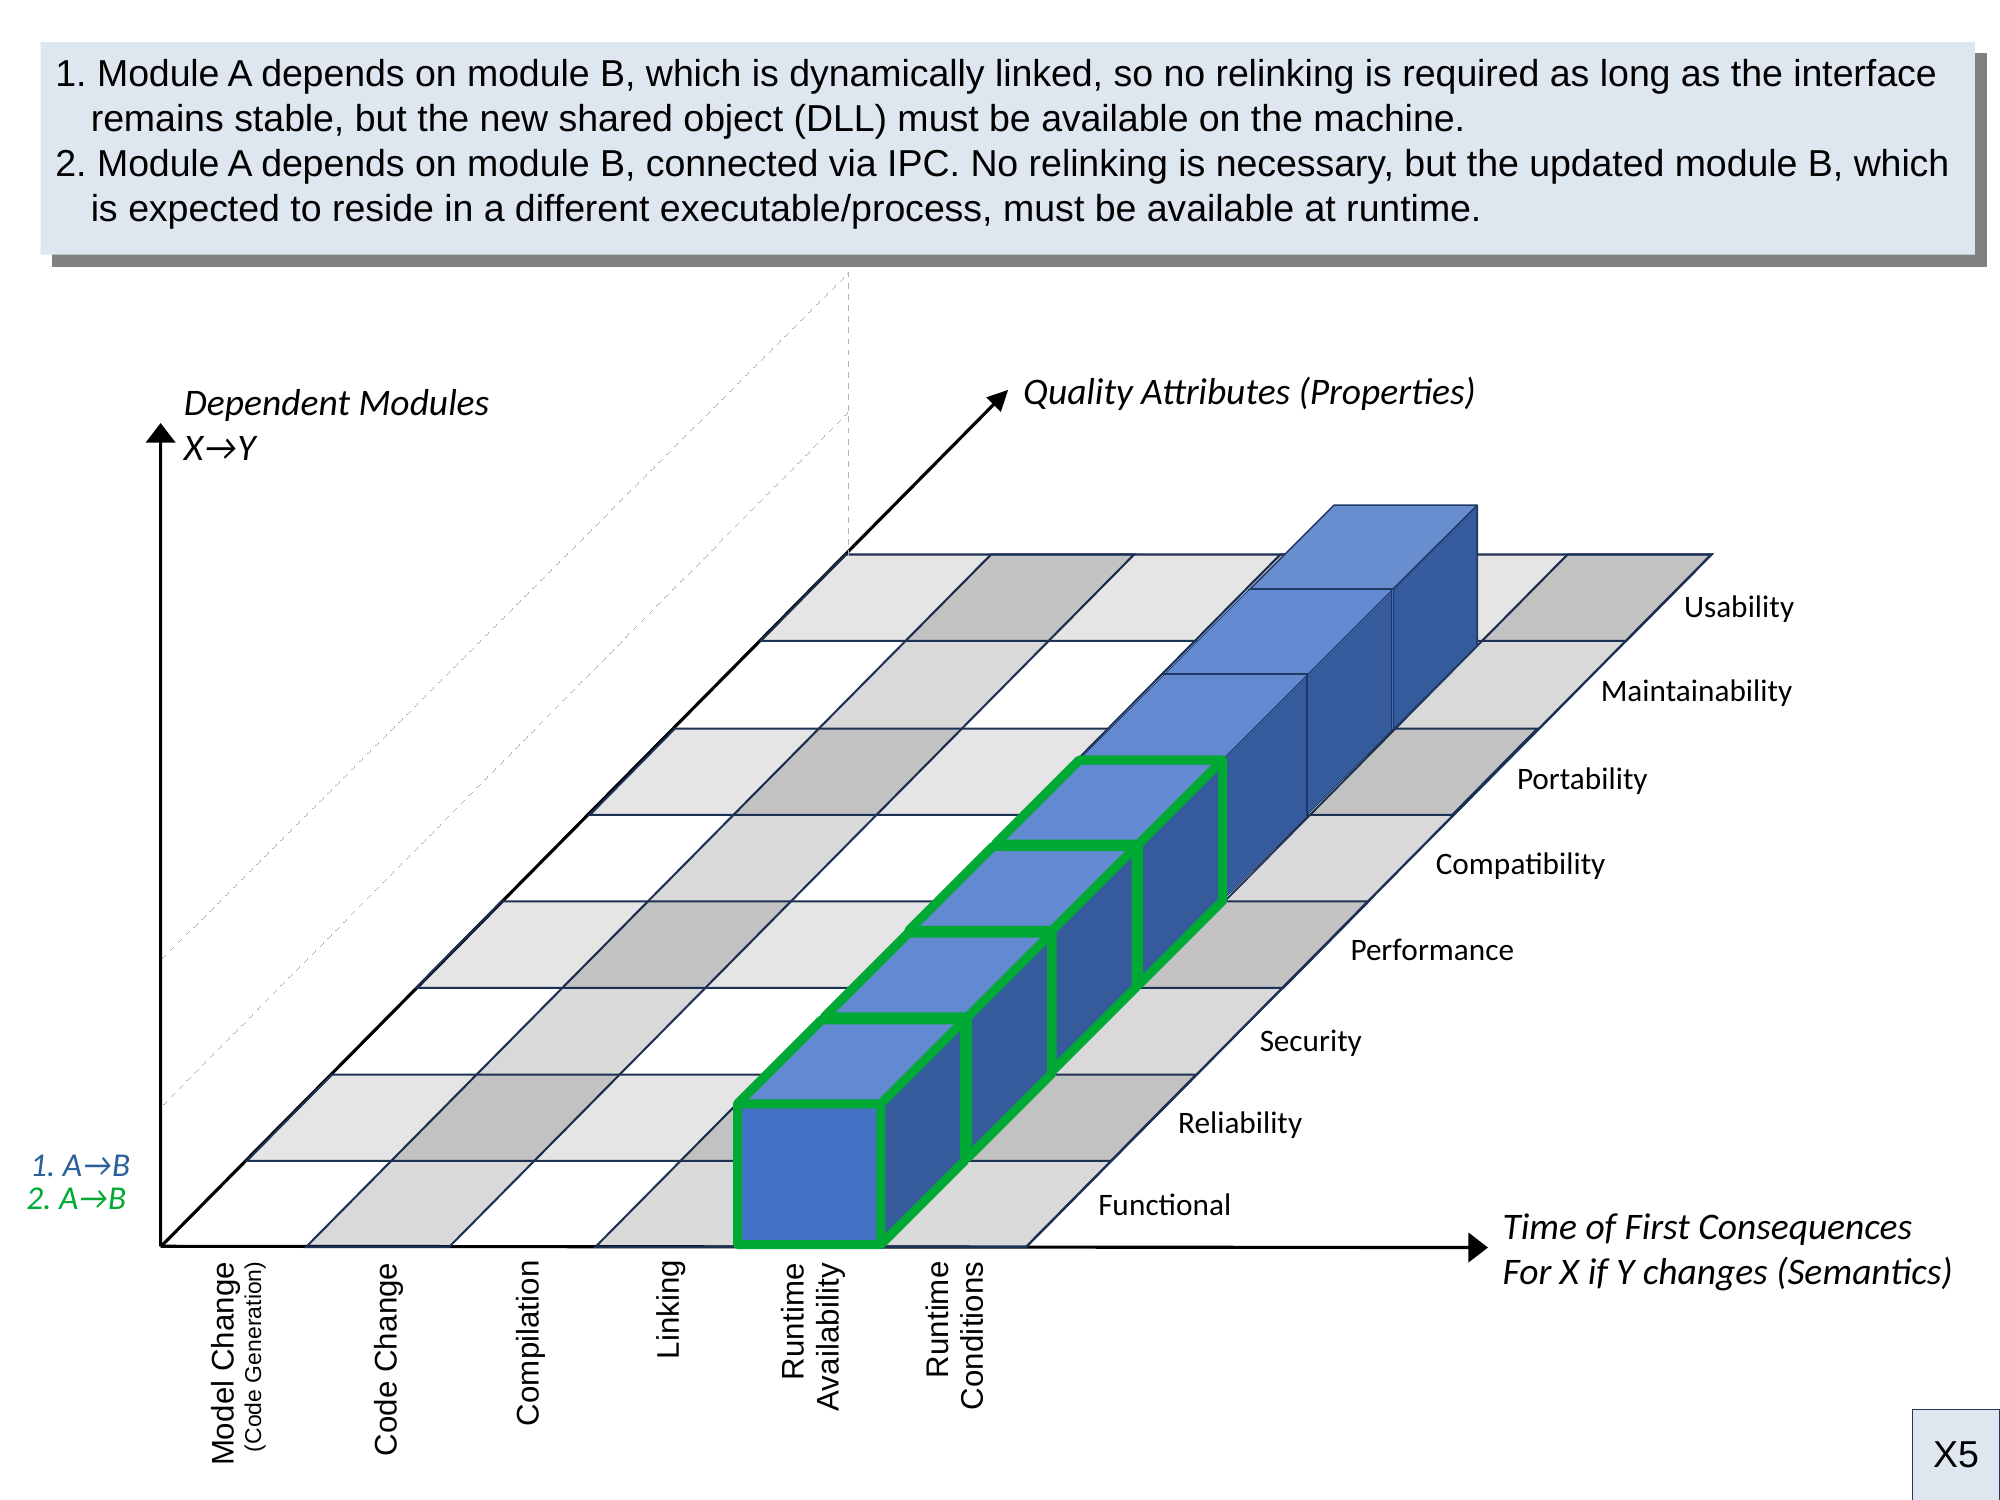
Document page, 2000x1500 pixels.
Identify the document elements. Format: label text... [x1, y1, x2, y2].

text_box Quality Attributes (Properties) [1008, 359, 1491, 420]
text_box Functional [1083, 1177, 1301, 1230]
text_box [246, 506, 1709, 1247]
text_box Module A depends on module B, which is dynamically linked, so no relinking is required as long as the interface remains stable, but the new shared object (DLL) must be available on the machine. Module A depends on module B, connected via IPC. No relinking is necessary, but the updated module B, which is expected to reside in a different executable/process, must be available at runtime. [40, 42, 1975, 255]
text_box Model Change (Code Generation) [198, 1246, 290, 1484]
text_box Linking [643, 1247, 704, 1480]
text_box Compatibility [1420, 835, 1694, 889]
text_box Performance [1328, 921, 1640, 975]
text_box Maintainability [1585, 663, 1813, 716]
text_box Runtime Availability [768, 1248, 863, 1455]
text_box X5 [1912, 1409, 2000, 1500]
text_box Portability [1502, 751, 1728, 804]
text_box 1. A→B 2. A→B [0, 645, 161, 1226]
text_box Usability [1669, 578, 1820, 631]
text_box Compilation [503, 1245, 560, 1480]
text_box Time of First Consequences For X if Y changes (Semantics) [1487, 1195, 1969, 1300]
text_box Code Change [361, 1247, 422, 1480]
text_box Reliability [1163, 1094, 1359, 1147]
text_box Dependent Modules X→Y [160, 325, 505, 521]
text_box Security [1245, 1012, 1428, 1065]
text_box Runtime Conditions [912, 1246, 1007, 1480]
